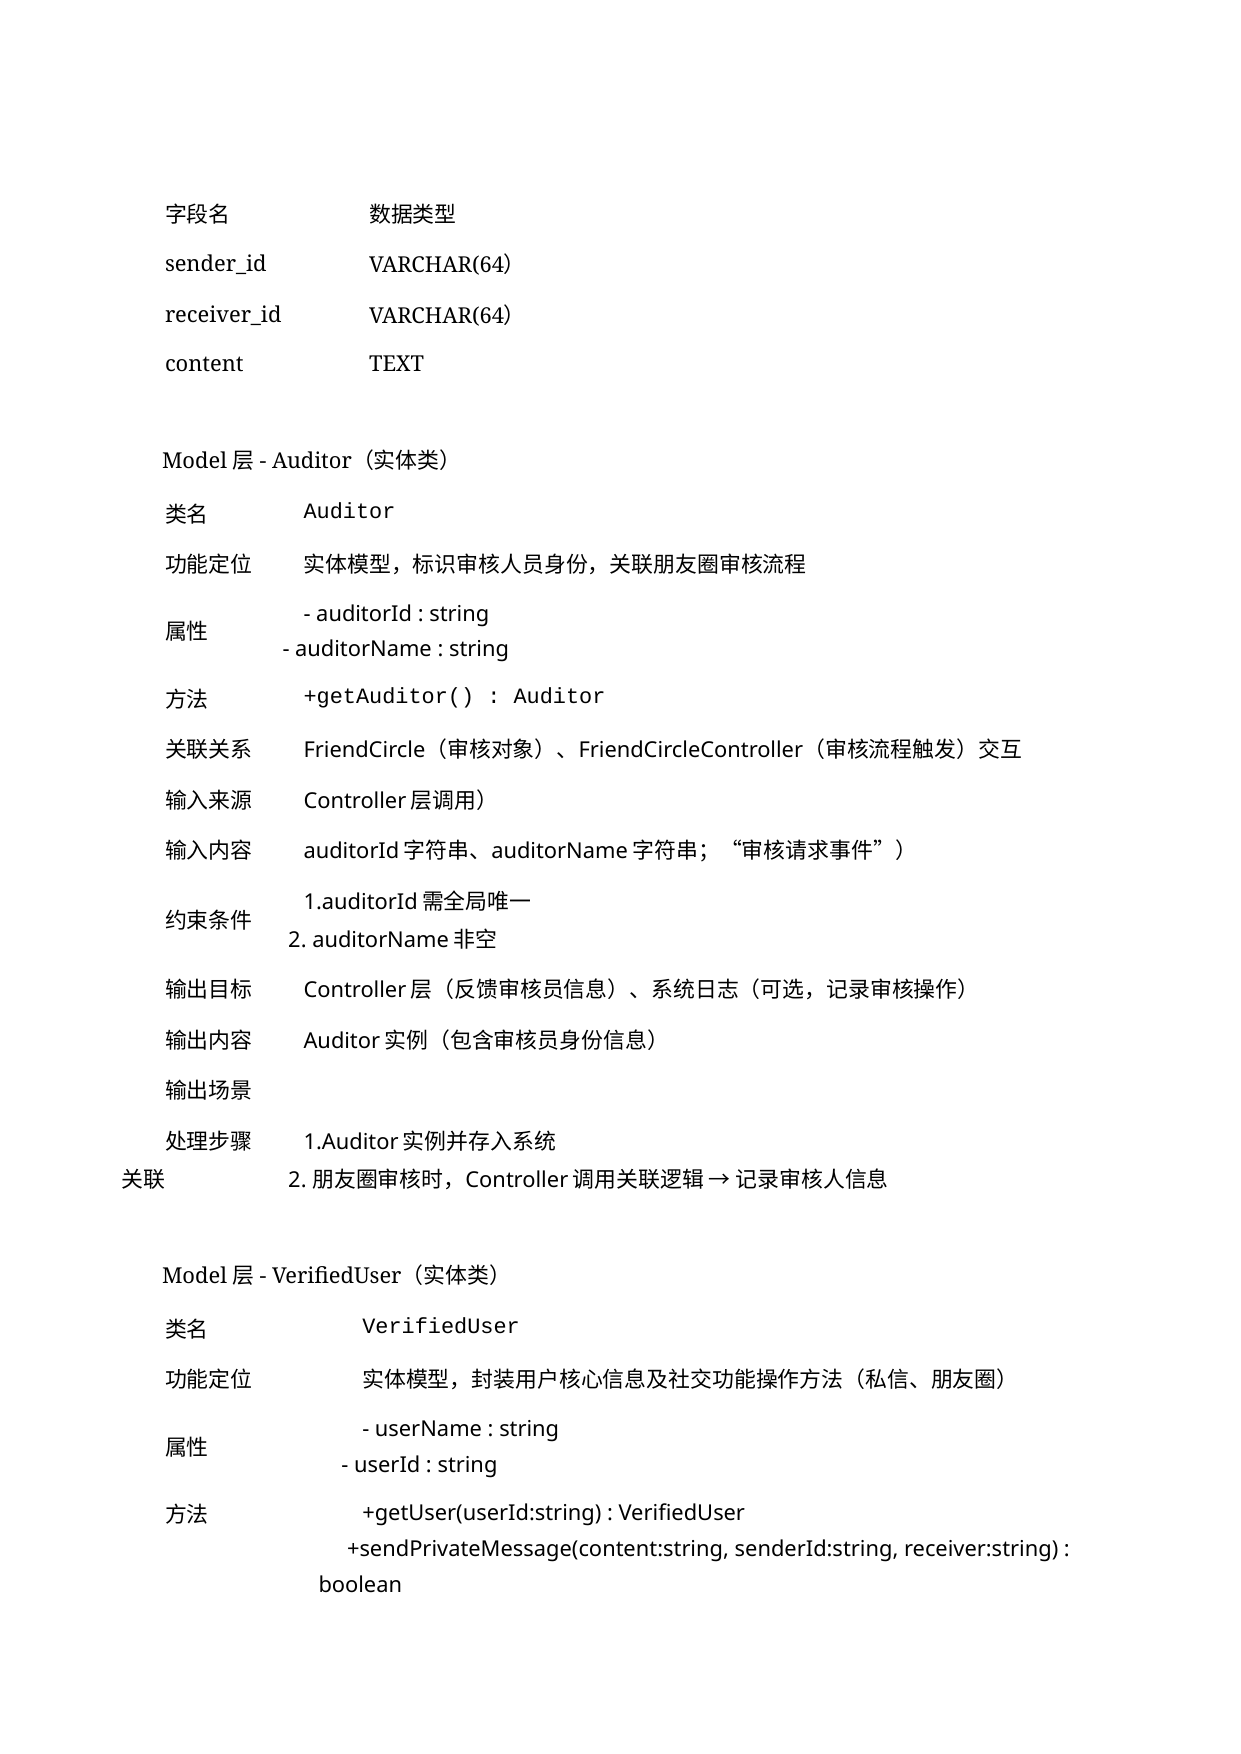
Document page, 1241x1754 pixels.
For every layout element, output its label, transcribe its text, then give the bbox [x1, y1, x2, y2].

table_cell 功能定位​ [118, 1353, 315, 1403]
table_header 类名​ [118, 1303, 315, 1353]
table_cell 输出场景​ [118, 1064, 257, 1114]
table_header 数据类型 [322, 188, 1122, 238]
table_cell 约束条件​ [118, 874, 257, 963]
subtitle Model 层 - Auditor（实体类） [162, 443, 1122, 474]
table_cell Auditor实例（包含审核员身份信息） [257, 1014, 1122, 1064]
table_cell 功能定位​ [118, 538, 257, 588]
table_cell VARCHAR(64） [322, 289, 1122, 339]
table_cell - auditorId : string - auditorName : string [257, 588, 1122, 672]
table_cell receiver_id [118, 289, 322, 339]
table_cell 输入内容​ [118, 824, 257, 874]
table_cell 输入来源​ [118, 773, 257, 824]
table_cell 1.auditorId需全局唯一 2. auditorName非空 [257, 874, 1122, 963]
table_cell 属性​ [118, 588, 257, 672]
table_cell [257, 1064, 1122, 1114]
table_cell content [118, 339, 322, 388]
table_cell +getAuditor() : Auditor [257, 673, 1122, 723]
table_cell - userName : string - userId : string [315, 1404, 1122, 1488]
table_cell +getUser(userId:string) : VerifiedUser +sendPrivateMessage(content:string, senderId:string, receiver:string) : boolean [315, 1488, 1122, 1601]
table_cell 方法​ [118, 1488, 315, 1601]
table_cell 方法​ [118, 673, 257, 723]
table_cell VARCHAR(64） [322, 238, 1122, 288]
table_cell sender_id [118, 238, 322, 288]
subtitle Model 层 - VerifiedUser（实体类） [162, 1258, 1122, 1290]
table_cell Controller层调用） [257, 773, 1122, 824]
table_header 字段名 [118, 188, 322, 238]
table_cell Controller层（反馈审核员信息）、系统日志（可选，记录审核操作） [257, 963, 1122, 1013]
table_cell TEXT [322, 339, 1122, 388]
table_cell 1.Auditor实例并存入系统 2. 朋友圈审核时，Controller调用关联逻辑 → 记录审核人信息 [257, 1114, 1122, 1203]
table_header Auditor [257, 487, 1122, 538]
table_header 类名​ [118, 487, 257, 538]
table_cell 处理步骤关联​ [118, 1114, 257, 1203]
table_cell 实体模型，封装用户核心信息及社交功能操作方法（私信、朋友圈） [315, 1353, 1122, 1403]
table_header VerifiedUser [315, 1303, 1122, 1353]
table_cell 属性​ [118, 1404, 315, 1488]
table_cell 关联关系​ [118, 723, 257, 773]
table_cell 输出内容​ [118, 1014, 257, 1064]
table_cell 实体模型，标识审核人员身份，关联朋友圈审核流程 [257, 538, 1122, 588]
table_cell FriendCircle（审核对象）、FriendCircleController（审核流程触发）交互 [257, 723, 1122, 773]
table_cell auditorId字符串、auditorName字符串；“审核请求事件”） [257, 824, 1122, 874]
table_cell 输出目标​ [118, 963, 257, 1013]
